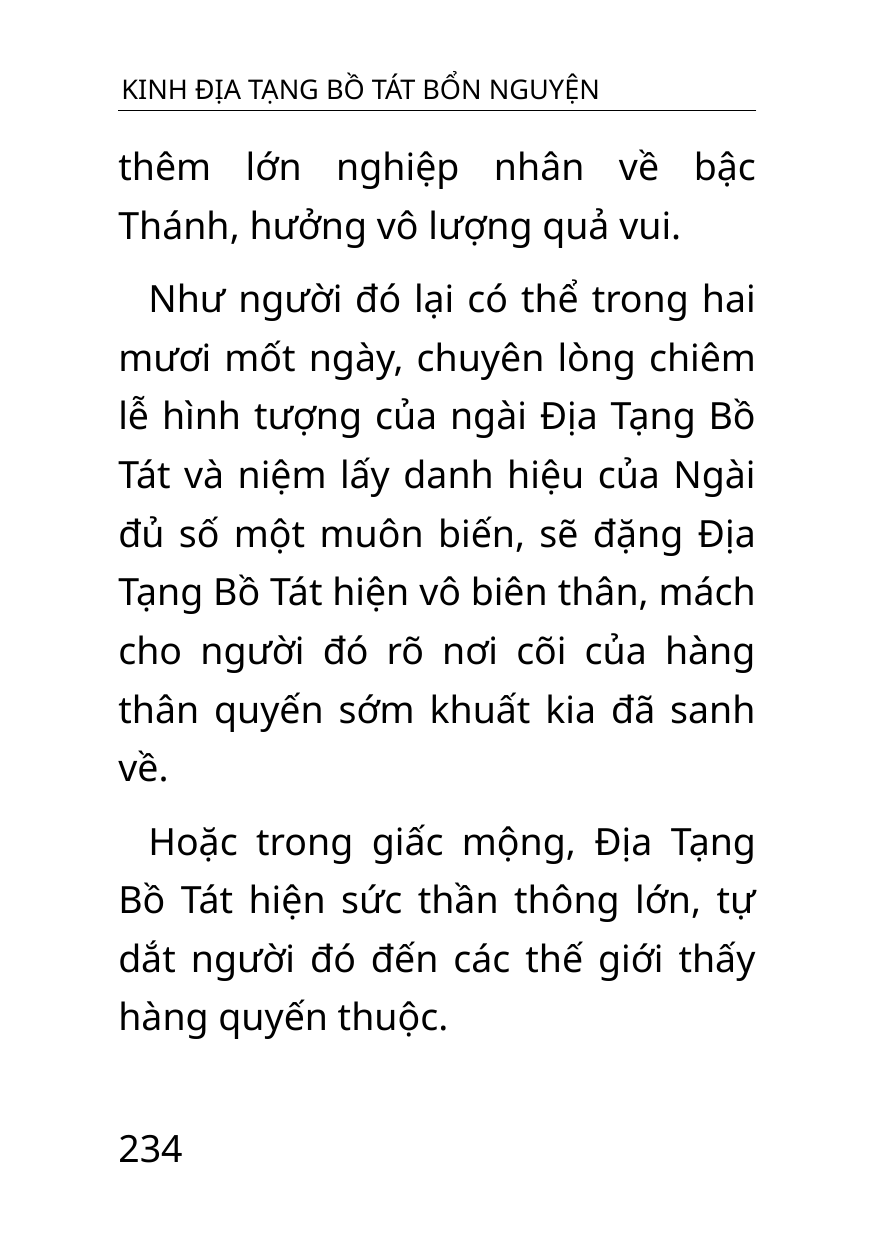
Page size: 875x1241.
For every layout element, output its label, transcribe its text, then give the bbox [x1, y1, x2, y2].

text Như người đó lại có thể trong hai mươi mốt ngày, chuyên lòng chiêm lễ hình tượng của ngài Địa Tạng Bồ Tát và niệm lấy danh hiệu của Ngài đủ số một muôn biến, sẽ đặng Địa Tạng Bồ Tát hiện vô biên thân, mách cho người đó rõ nơi cõi của hàng thân quyến sớm khuất kia đã sanh về. [118, 272, 756, 793]
text Hoặc trong giấc mộng, Địa Tạng Bồ Tát hiện sức thần thông lớn, tự dắt người đó đến các thế giới thấy hàng quyến thuộc. [118, 815, 756, 1042]
text thêm lớn nghiệp nhân về bậc Thánh, hưởng vô lượng quả vui. [118, 141, 756, 250]
